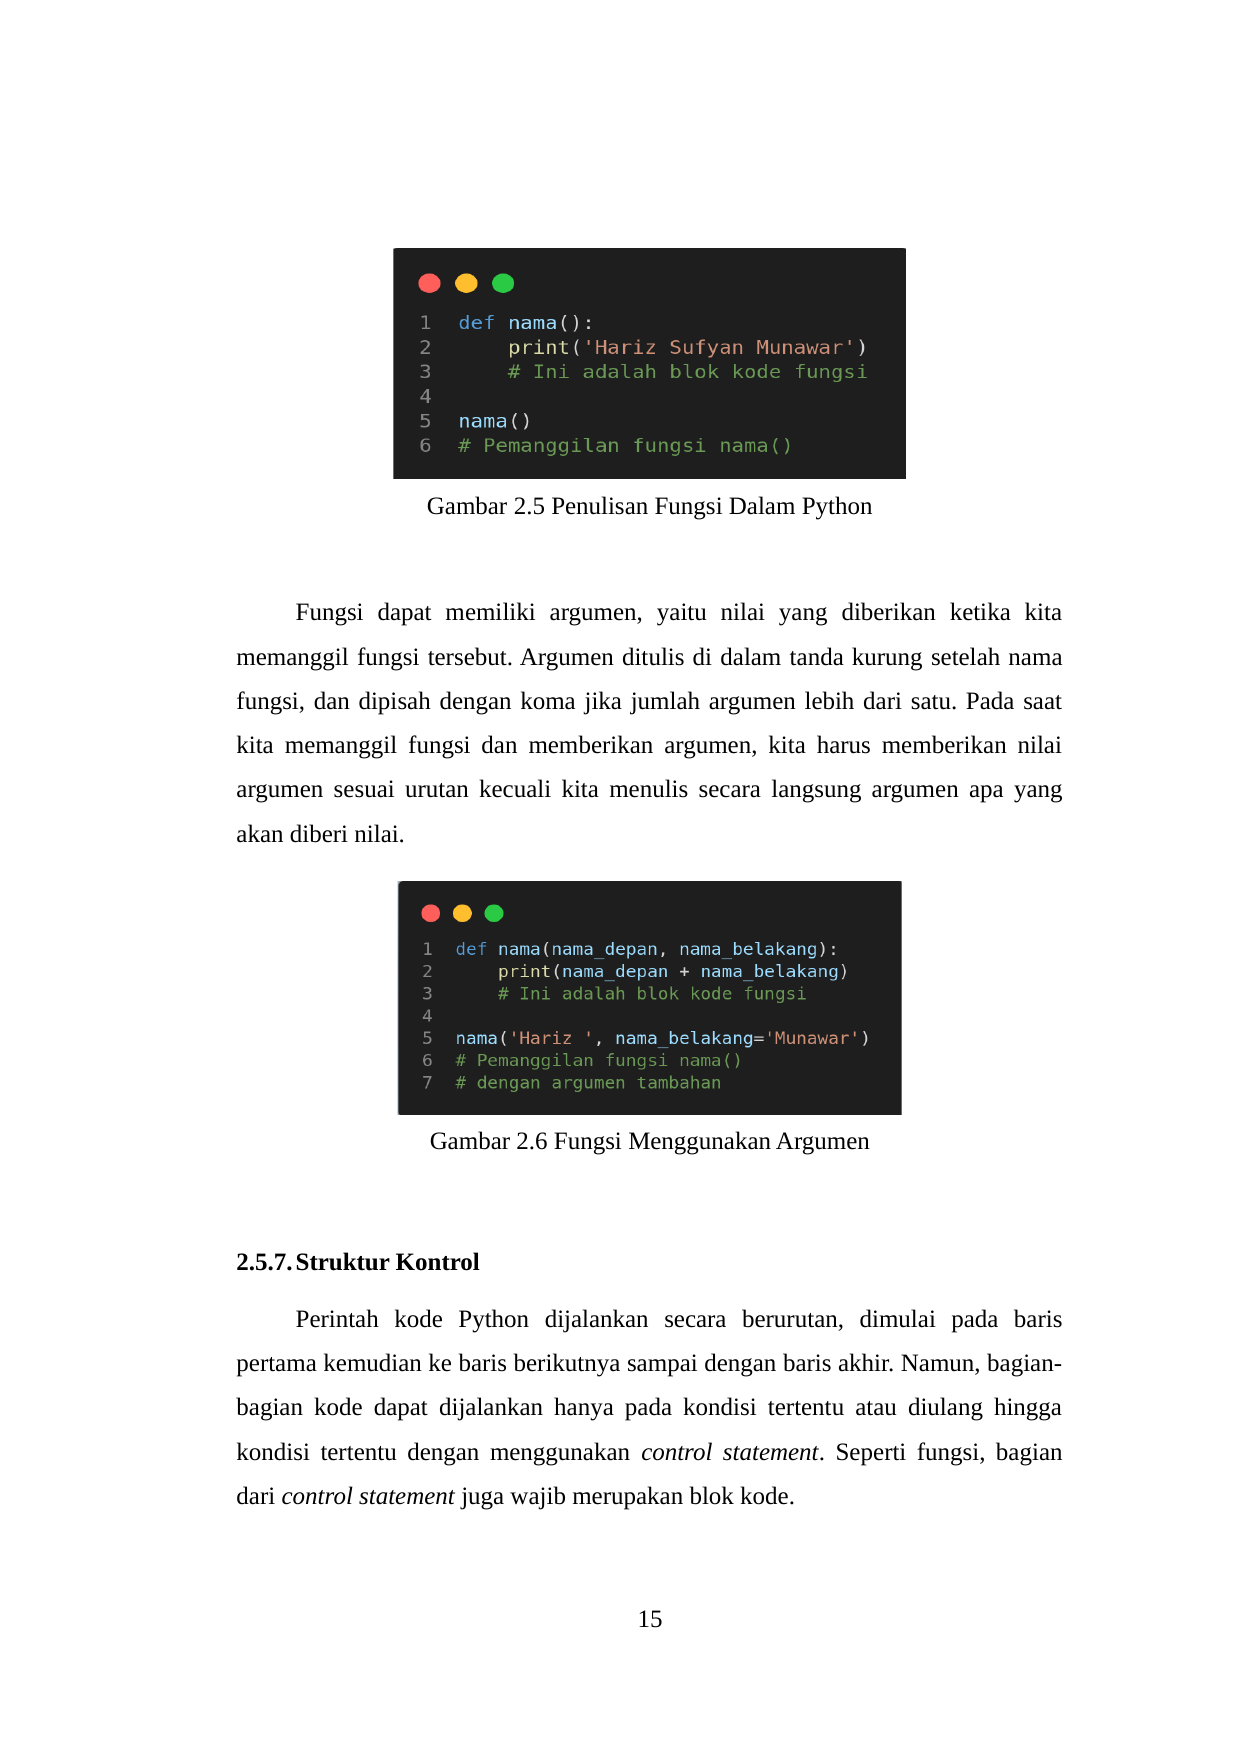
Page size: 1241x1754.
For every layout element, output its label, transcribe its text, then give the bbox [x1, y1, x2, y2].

text Perintah kode Python dijalankan secara berurutan, dimulai pada baris pertama kemudian ke baris berikutnya sampai dengan baris akhir. Namun, bagian-bagian kode dapat dijalankan hanya pada kondisi tertentu atau diulang hingga kondisi tertentu dengan menggunakan control statement. Seperti fungsi, bagian dari control statement juga wajib merupakan blok kode. [236, 1292, 1063, 1513]
picture [397, 881, 902, 1115]
text Gambar 2.6 Fungsi Menggunakan Argumen [397, 1115, 902, 1158]
text Fungsi dapat memiliki argumen, yaitu nilai yang diberikan ketika kita memanggil fungsi tersebut. Argumen ditulis di dalam tanda kurung setelah nama fungsi, dan dipisah dengan koma jika jumlah argumen lebih dari satu. Pada saat kita memanggil fungsi dan memberikan argumen, kita harus memberikan nilai argumen sesuai urutan kecuali kita menulis secara langsung argumen apa yang akan diberi nilai. [236, 585, 1063, 851]
picture [393, 248, 906, 479]
subtitle Struktur Kontrol [236, 1235, 1063, 1279]
text Gambar 2.5 Penulisan Fungsi Dalam Python [393, 479, 906, 523]
